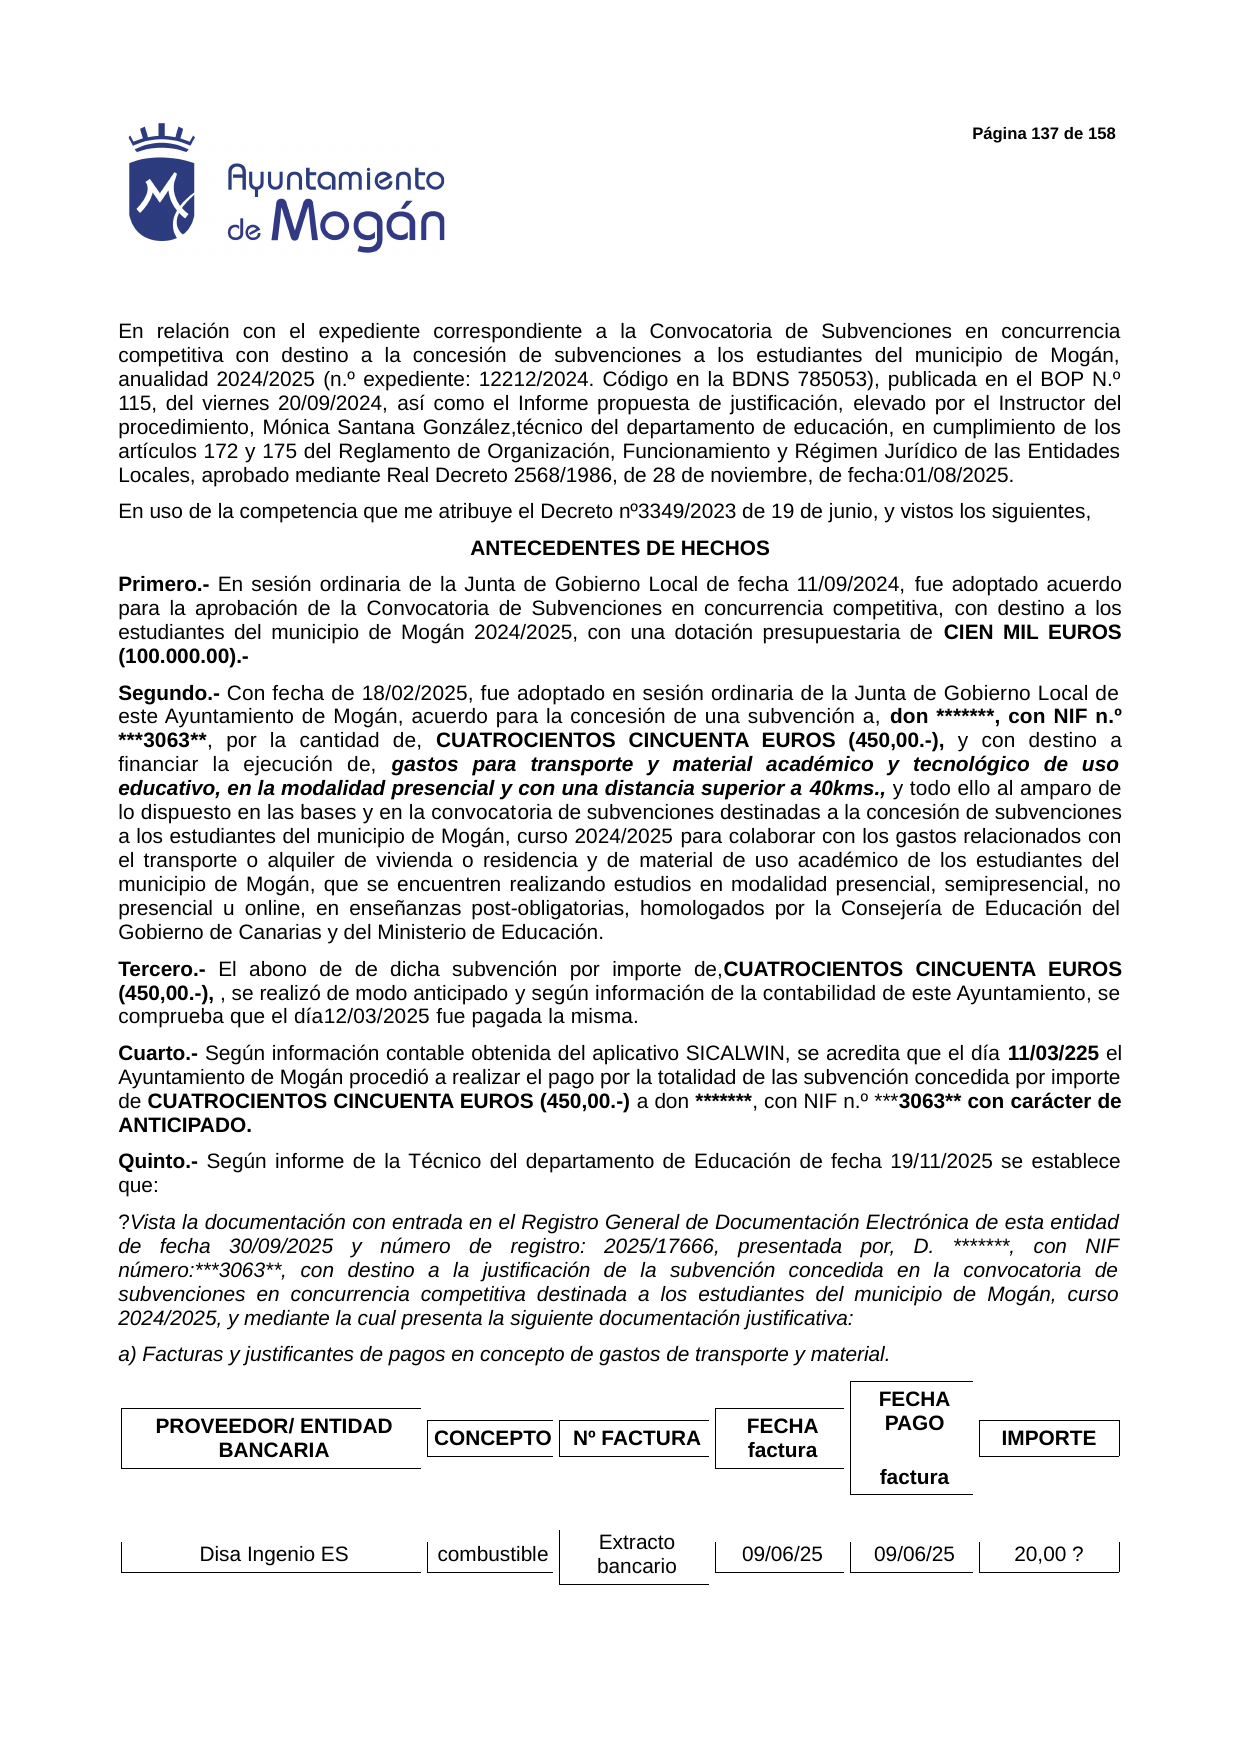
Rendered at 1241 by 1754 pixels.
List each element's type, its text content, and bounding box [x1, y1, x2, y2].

text En relación con el expediente correspondiente a la Convocatoria de Subvenciones en concurrencia competitiva con destino a la concesión de subvenciones a los estudiantes del municipio de Mogán, anualidad 2024/2025 (n.º expediente: 12212/2024. Código en la BDNS 785053), publicada en el BOP N.º 115, del viernes 20/09/2024, así como el Informe propuesta de justificación, elevado por el Instructor del procedimiento, Mónica Santana González,técnico del departamento de educación, en cumplimiento de los artículos 172 y 175 del Reglamento de Organización, Funcionamiento y Régimen Jurídico de las Entidades Locales, aprobado mediante Real Decreto 2568/1986, de 28 de noviembre, de fecha:01/08/2025. [118, 319, 1122, 487]
table_cell combustible [424, 1527, 556, 1616]
table_header Nº FACTURA [556, 1378, 712, 1527]
text Tercero.- El abono de de dicha subvención por importe de,CUATROCIENTOS CINCUENTA EUROS (450,00.-), , se realizó de modo anticipado y según información de la contabilidad de este Ayuntamiento, se comprueba que el día12/03/2025 fue pagada la misma. [118, 956, 1122, 1028]
table_cell Extracto bancario [556, 1527, 712, 1616]
text Primero.- En sesión ordinaria de la Junta de Gobierno Local de fecha 11/09/2024, fue adoptado acuerdo para la aprobación de la Convocatoria de Subvenciones en concurrencia competitiva, con destino a los estudiantes del municipio de Mogán 2024/2025, con una dotación presupuestaria de CIEN MIL EUROS (100.000.00).- [118, 572, 1122, 668]
picture [128, 123, 445, 259]
table_header PROVEEDOR/ ENTIDAD BANCARIA [118, 1378, 424, 1527]
table_header FECHA factura [712, 1378, 847, 1527]
table_header CONCEPTO [424, 1378, 556, 1527]
text Quinto.- Según informe de la Técnico del departamento de Educación de fecha 19/11/2025 se establece que: [118, 1149, 1122, 1197]
text ?Vista la documentación con entrada en el Registro General de Documentación Electrónica de esta entidad de fecha 30/09/2025 y número de registro: 2025/17666, presentada por, D. *******, con NIF número:***3063**, con destino a la justificación de la subvención concedida en la convocatoria de subvenciones en concurrencia competitiva destinada a los estudiantes del municipio de Mogán, curso 2024/2025, y mediante la cual presenta la siguiente documentación justificativa: [118, 1209, 1122, 1329]
table_header IMPORTE [976, 1378, 1122, 1527]
table_cell 09/06/25 [712, 1527, 847, 1616]
text ANTECEDENTES DE HECHOS [118, 536, 1122, 559]
text En uso de la competencia que me atribuye el Decreto nº3349/2023 de 19 de junio, y vistos los siguientes, [118, 499, 1122, 523]
text a) Facturas y justificantes de pagos en concepto de gastos de transporte y material. [118, 1342, 1122, 1366]
table_cell Disa Ingenio ES [118, 1527, 424, 1616]
text Cuarto.- Según información contable obtenida del aplicativo SICALWIN, se acredita que el día 11/03/225 el Ayuntamiento de Mogán procedió a realizar el pago por la totalidad de las subvención concedida por importe de CUATROCIENTOS CINCUENTA EUROS (450,00.-) a don *******, con NIF n.º ***3063** con carácter de ANTICIPADO. [118, 1041, 1122, 1137]
table_cell 09/06/25 [847, 1527, 976, 1616]
text Segundo.- Con fecha de 18/02/2025, fue adoptado en sesión ordinaria de la Junta de Gobierno Local de este Ayuntamiento de Mogán, acuerdo para la concesión de una subvención a, don *******, con NIF n.º ***3063**, por la cantidad de, CUATROCIENTOS CINCUENTA EUROS (450,00.-), y con destino a financiar la ejecución de, gastos para transporte y material académico y tecnológico de uso educativo, en la modalidad presencial y con una distancia superior a 40kms., y todo ello al amparo de lo dispuesto en las bases y en la convocatoria de subvenciones destinadas a la concesión de subvenciones a los estudiantes del municipio de Mogán, curso 2024/2025 para colaborar con los gastos relacionados con el transporte o alquiler de vivienda o residencia y de material de uso académico de los estudiantes del municipio de Mogán, que se encuentren realizando estudios en modalidad presencial, semipresencial, no presencial u online, en enseñanzas post-obligatorias, homologados por la Consejería de Educación del Gobierno de Canarias y del Ministerio de Educación. [118, 680, 1122, 944]
table_cell 20,00 ? [976, 1527, 1122, 1616]
table_header FECHA PAGO factura [847, 1378, 976, 1527]
